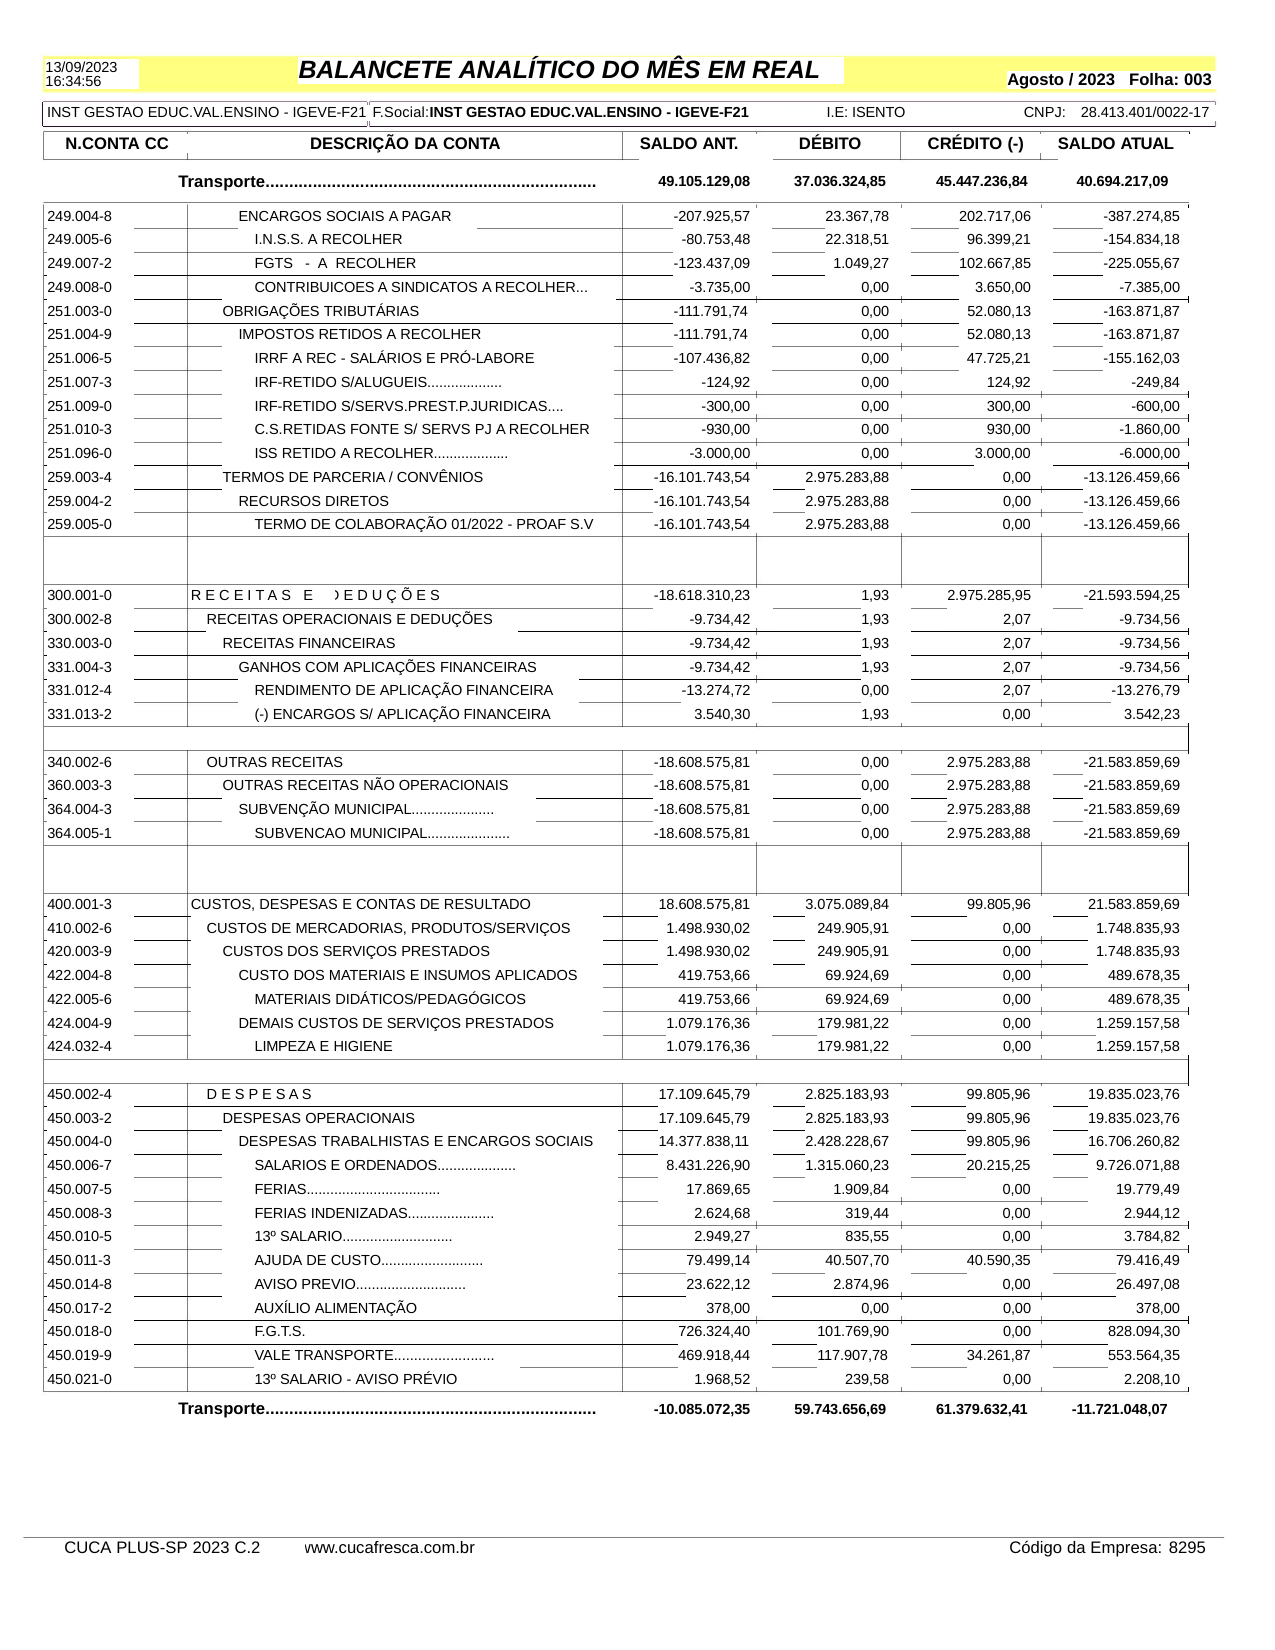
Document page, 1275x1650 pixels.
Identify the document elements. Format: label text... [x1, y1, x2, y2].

text 179.981,22 [817, 1039, 911, 1055]
text 40.590,35 [967, 1253, 1053, 1269]
text 99.805,96 [967, 896, 1053, 912]
text -600,00 [1131, 398, 1202, 414]
text -10.085.072,35 [653, 1401, 773, 1417]
text 1.748.835,93 [1096, 920, 1202, 936]
text 3.075.089,84 [805, 896, 911, 912]
text 0,00 [1003, 944, 1053, 960]
text 1,93 [861, 635, 911, 652]
text 300,00 [987, 398, 1053, 414]
text 59.743.656,69 [794, 1401, 908, 1417]
text 23.367,78 [825, 208, 911, 224]
text Código da Empresa: 8295 [1009, 1539, 1230, 1558]
text 6:34:56 [53, 76, 139, 89]
text 1 [45, 73, 53, 89]
text 2.825.183,93 [805, 1086, 911, 1102]
text 2.428.228,67 [805, 1134, 911, 1150]
text 0,00 [1002, 707, 1052, 723]
text -9.734,42 [689, 612, 773, 628]
text TERMOS DE PARCERIA / CONVÊNIOS [222, 469, 614, 486]
text 79.416,49 [1116, 1253, 1202, 1269]
text - [285, 1539, 305, 1558]
text FERIAS INDENIZADAS...................... [254, 1205, 618, 1221]
text 489.678,35 [1108, 991, 1202, 1007]
text DESPESAS OPERACIONAIS [222, 1110, 618, 1126]
text RECEITAS OPERACIONAIS E DEDUÇÕES [206, 612, 518, 628]
text 2.949,27 [694, 1229, 772, 1245]
text INST GESTAO EDUC.VAL.ENSINO - IGEVE-F21 F.Social:INST GESTAO EDUC.VAL.ENSINO - IGEVE-F21 [47, 105, 778, 121]
text 3.542,23 [1124, 707, 1202, 723]
text 300.002-8 [47, 612, 134, 628]
text -163.871,87 [1103, 327, 1202, 343]
text 8.431.226,90 [666, 1158, 773, 1174]
text 251.004-9 [47, 327, 134, 343]
text 450.014-8 [47, 1276, 134, 1292]
text -18.608.575,81 [653, 825, 773, 842]
text -207.925,57 [673, 208, 772, 224]
text 96.399,21 [967, 232, 1053, 248]
text -21.593.594,25 [1083, 588, 1202, 604]
text -9.734,56 [1119, 635, 1202, 652]
text 251.096-0 [47, 446, 134, 462]
text 3.540,30 [694, 707, 772, 723]
text VALE TRANSPORTE......................... [254, 1348, 520, 1364]
text 0,00 [861, 1300, 911, 1316]
text SALARIOS E ORDENADOS.................... [254, 1158, 618, 1174]
text 364.004-3 [47, 802, 134, 818]
text 259.005-0 [47, 517, 134, 533]
text 249.008-0 [47, 279, 134, 296]
text I.N.S.S. A RECOLHER [254, 232, 477, 248]
text 52.080,13 [967, 327, 1053, 343]
text 0,00 [861, 802, 911, 818]
text -18.608.575,81 [653, 778, 773, 794]
text 378,00 [1136, 1300, 1202, 1316]
text C.S.RETIDAS FONTE S/ SERVS PJ A RECOLHER [254, 422, 614, 438]
text AUXÍLIO ALIMENTAÇÃO [254, 1300, 618, 1316]
text 1.259.157,58 [1096, 1015, 1202, 1031]
text 0,00 [861, 825, 911, 842]
text OBRIGAÇÕES TRIBUTÁRIAS [222, 303, 616, 319]
text www.cucafresca.com.br [305, 1539, 501, 1558]
text LIMPEZA E HIGIENE [254, 1039, 603, 1055]
text 2,07 [1003, 659, 1053, 675]
text OUTRAS RECEITAS NÃO OPERACIONAIS [222, 778, 536, 794]
text SUBVENCAO MUNICIPAL..................... [254, 825, 536, 842]
text 249.004-8 [47, 208, 134, 224]
text 3.784,82 [1124, 1229, 1202, 1245]
text N.CONTA CC [65, 134, 194, 153]
text D E S P E S A S [206, 1086, 335, 1102]
text 300.001-0 [47, 588, 134, 604]
text 400.001-3 [47, 896, 134, 912]
text 1.315.060,23 [805, 1158, 911, 1174]
text R E C E I T A S [191, 588, 303, 604]
text 419.753,66 [678, 991, 772, 1007]
text 17.869,65 [686, 1181, 773, 1197]
text RECEITAS FINANCEIRAS [222, 635, 518, 652]
text 249.005-6 [47, 232, 134, 248]
text 49.105.129,08 [658, 173, 773, 190]
text 0,00 [1002, 517, 1052, 533]
text CUCA PLUS-SP 2023 C.2 [64, 1539, 285, 1558]
text -18.608.575,81 [653, 754, 773, 770]
text 2.975.283,88 [805, 517, 911, 533]
text ENCARGOS SOCIAIS A PAGAR [238, 208, 477, 224]
text -930,00 [701, 422, 772, 438]
text -111.791,74 [673, 303, 772, 319]
text 0,00 [1003, 1371, 1053, 1387]
text -13.126.459,66 [1083, 493, 1202, 509]
text 19.835.023,76 [1088, 1086, 1202, 1102]
text DESCRIÇÃO DA CONTA [310, 134, 526, 153]
text Agosto / 2023 Folha: 003 [1007, 71, 1234, 89]
text 1,93 [861, 588, 911, 604]
text 20.215,25 [966, 1158, 1053, 1174]
text 0,00 [1002, 1181, 1053, 1197]
text 2.975.283,88 [805, 493, 911, 509]
text 2.208,10 [1124, 1371, 1202, 1387]
text 835,55 [845, 1229, 911, 1245]
text -154.834,18 [1103, 232, 1202, 248]
text TERMO DE COLABORAÇÃO 01/2022 - PROAF S.V [254, 517, 617, 533]
text 0,00 [1002, 1276, 1053, 1292]
text MATERIAIS DIDÁTICOS/PEDAGÓGICOS [254, 991, 603, 1007]
text 0,00 [861, 446, 911, 462]
text DÉBITO [799, 134, 887, 153]
text Transporte...................................................................... [178, 172, 622, 191]
text 2,07 [1003, 683, 1053, 699]
text 450.002-4 [47, 1086, 134, 1102]
text 249.007-2 [47, 256, 134, 272]
text 0,00 [1003, 920, 1053, 936]
text -16.101.743,54 [653, 493, 773, 509]
text 0,00 [861, 398, 911, 414]
text 450.011-3 [47, 1253, 134, 1269]
text -225.055,67 [1103, 256, 1202, 272]
text -16.101.743,54 [653, 517, 773, 533]
text 99.805,96 [966, 1110, 1053, 1126]
text 0,00 [1003, 493, 1053, 509]
text CUSTO DOS MATERIAIS E INSUMOS APLICADOS [238, 968, 603, 984]
text -21.583.859,69 [1083, 778, 1202, 794]
text 1.079.176,36 [666, 1039, 772, 1055]
text 17.109.645,79 [658, 1110, 773, 1126]
text 0,00 [861, 683, 911, 699]
text 21.583.859,69 [1088, 896, 1202, 912]
text 52.080,13 [967, 303, 1053, 319]
text 0,00 [861, 754, 911, 770]
text 3.000,00 [974, 446, 1053, 462]
text OUTRAS RECEITAS [206, 754, 366, 770]
text -11.721.048,07 [1072, 1401, 1191, 1417]
text 1.498.930,02 [666, 944, 773, 960]
text -18.608.575,81 [653, 802, 773, 818]
text -3.000,00 [689, 446, 772, 462]
text 553.564,35 [1108, 1348, 1202, 1364]
text 450.007-5 [47, 1181, 134, 1197]
text 420.003-9 [47, 944, 134, 960]
text -155.162,03 [1103, 351, 1202, 367]
text 0,00 [861, 351, 911, 367]
text 23.622,12 [686, 1276, 772, 1292]
text 34.261,87 [967, 1348, 1053, 1364]
text -300,00 [701, 398, 772, 414]
text 0,00 [1002, 1229, 1052, 1245]
text 37.036.324,85 [794, 174, 908, 190]
text 450.003-2 [47, 1110, 134, 1126]
text 79.499,14 [686, 1253, 772, 1269]
text I.E: ISENTO [826, 105, 927, 121]
text 364.005-1 [47, 825, 134, 842]
text 14.377.838,11 [658, 1134, 773, 1150]
text -9.734,42 [689, 635, 772, 652]
text CONTRIBUICOES A SINDICATOS A RECOLHER... [254, 279, 616, 296]
text 1.259.157,58 [1096, 1039, 1202, 1055]
text BALANCETE ANALÍTICO DO MÊS EM REAL [298, 57, 844, 84]
text 424.032-4 [47, 1039, 134, 1055]
text 0,00 [861, 374, 911, 391]
text 19.835.023,76 [1088, 1110, 1202, 1126]
text 2,07 [1003, 612, 1053, 628]
text -3.735,00 [689, 279, 772, 296]
text IMPOSTOS RETIDOS A RECOLHER [238, 327, 614, 343]
text CNPJ: 28.413.401/0022-17 [1023, 105, 1234, 121]
text -13.276,79 [1111, 683, 1202, 699]
text 45.447.236,84 [936, 174, 1050, 190]
text 124,92 [987, 374, 1053, 391]
text 331.012-4 [47, 683, 134, 699]
text 251.006-5 [47, 351, 134, 367]
text 0,00 [1002, 1205, 1052, 1221]
text DEMAIS CUSTOS DE SERVIÇOS PRESTADOS [238, 1015, 603, 1031]
text RECURSOS DIRETOS [238, 493, 614, 509]
text -387.274,85 [1103, 208, 1202, 224]
text -21.583.859,69 [1083, 825, 1202, 842]
text 16.706.260,82 [1088, 1134, 1202, 1150]
text GANHOS COM APLICAÇÕES FINANCEIRAS [238, 659, 579, 675]
text CUSTOS, DESPESAS E CONTAS DE RESULTADO [191, 896, 603, 912]
text 0,00 [1003, 968, 1053, 984]
text 450.006-7 [47, 1158, 134, 1174]
text 259.003-4 [47, 469, 134, 486]
text 340.002-6 [47, 754, 134, 770]
text 9.726.071,88 [1096, 1158, 1202, 1174]
text D E D U Ç Õ E S [335, 588, 461, 604]
text 1 [45, 59, 53, 73]
text 40.694.217,09 [1076, 173, 1198, 190]
text 2.624,68 [694, 1205, 773, 1221]
text Transporte...................................................................... [178, 1400, 622, 1418]
text RENDIMENTO DE APLICAÇÃO FINANCEIRA [254, 683, 579, 699]
text 410.002-6 [47, 920, 134, 936]
text -80.753,48 [681, 232, 772, 248]
text ISS RETIDO A RECOLHER................... [254, 446, 614, 462]
text CUSTOS DOS SERVIÇOS PRESTADOS [222, 944, 603, 960]
text 489.678,35 [1108, 968, 1202, 984]
text -21.583.859,69 [1083, 802, 1202, 818]
text -21.583.859,69 [1083, 754, 1202, 770]
text 0,00 [1003, 1039, 1053, 1055]
text 1.079.176,36 [666, 1015, 772, 1031]
text 1.909,84 [833, 1181, 911, 1197]
text -249,84 [1131, 374, 1202, 391]
text 1.049,27 [833, 256, 911, 272]
text -124,92 [701, 374, 772, 391]
text FERIAS.................................. [254, 1181, 618, 1197]
text 360.003-3 [47, 778, 134, 794]
text 1,93 [861, 707, 911, 723]
text 101.769,90 [817, 1324, 911, 1340]
text 0,00 [861, 279, 911, 296]
text 450.021-0 [47, 1371, 134, 1387]
text 26.497,08 [1116, 1276, 1202, 1292]
text -18.618.310,23 [653, 588, 773, 604]
text 0,00 [861, 327, 911, 343]
text SALDO ANT. [639, 134, 773, 153]
text 102.667,85 [959, 256, 1053, 272]
text 450.004-0 [47, 1134, 134, 1150]
text -6.000,00 [1119, 446, 1202, 462]
text F.G.T.S. [254, 1324, 331, 1340]
text AJUDA DE CUSTO.......................... [254, 1253, 618, 1269]
text 99.805,96 [966, 1134, 1053, 1150]
text -16.101.743,54 [653, 469, 773, 486]
text 450.010-5 [47, 1229, 134, 1245]
text IRRF A REC - SALÁRIOS E PRÓ-LABORE [254, 351, 614, 367]
text 424.004-9 [47, 1015, 134, 1031]
text AVISO PREVIO............................ [254, 1276, 618, 1292]
text 69.924,69 [825, 968, 911, 984]
text -9.734,42 [689, 659, 772, 675]
text 450.008-3 [47, 1205, 134, 1221]
text FGTS - A RECOLHER [254, 256, 440, 272]
text 331.004-3 [47, 659, 134, 675]
text 469.918,44 [678, 1348, 772, 1364]
text 69.924,69 [825, 991, 911, 1007]
text 0,00 [1003, 991, 1053, 1007]
text 450.018-0 [47, 1324, 134, 1340]
text 3/09/2023 [53, 59, 139, 76]
text 249.905,91 [817, 944, 911, 960]
text -163.871,87 [1103, 303, 1202, 319]
text 47.725,21 [967, 351, 1053, 367]
text 61.379.632,41 [936, 1401, 1050, 1417]
text -7.385,00 [1119, 279, 1202, 296]
text 419.753,66 [678, 968, 773, 984]
text 0,00 [1003, 1015, 1053, 1031]
text IRF-RETIDO S/SERVS.PREST.P.JURIDICAS.... [254, 398, 614, 414]
text 2,07 [1003, 635, 1053, 652]
text 450.017-2 [47, 1300, 134, 1316]
text 239,58 [845, 1371, 911, 1387]
text 2.975.283,88 [947, 802, 1053, 818]
text 726.324,40 [678, 1324, 772, 1340]
text 0,00 [1003, 1324, 1053, 1340]
text 202.717,06 [959, 208, 1053, 224]
text 0,00 [1003, 1300, 1053, 1316]
text 2.975.283,88 [805, 469, 911, 486]
text 330.003-0 [47, 635, 134, 652]
text -13.126.459,66 [1083, 469, 1202, 486]
text DESPESAS TRABALHISTAS E ENCARGOS SOCIAIS [238, 1134, 618, 1150]
text 422.004-8 [47, 968, 134, 984]
text 0,00 [861, 422, 911, 438]
text 450.019-9 [47, 1348, 134, 1364]
text 2.874,96 [833, 1276, 911, 1292]
text 13º SALARIO - AVISO PRÉVIO [254, 1371, 520, 1387]
text 18.608.575,81 [658, 896, 773, 912]
text -111.791,74 [673, 327, 772, 343]
text 331.013-2 [47, 707, 134, 723]
text 19.779,49 [1116, 1181, 1202, 1197]
text IRF-RETIDO S/ALUGUEIS................... [254, 374, 614, 391]
text 0,00 [861, 303, 911, 319]
text 0,00 [861, 778, 911, 794]
text CUSTOS DE MERCADORIAS, PRODUTOS/SERVIÇOS [206, 920, 603, 936]
text 251.009-0 [47, 398, 134, 414]
text -1.860,00 [1119, 422, 1202, 438]
text SALDO ATUAL [1058, 134, 1198, 153]
text SUBVENÇÃO MUNICIPAL..................... [238, 802, 536, 818]
text -107.436,82 [673, 351, 772, 367]
text 930,00 [987, 422, 1053, 438]
text 1,93 [861, 659, 911, 675]
text 179.981,22 [817, 1015, 911, 1031]
text 22.318,51 [825, 232, 911, 248]
text 2.825.183,93 [805, 1110, 911, 1126]
text 378,00 [706, 1300, 772, 1316]
text 99.805,96 [966, 1086, 1053, 1102]
text 251.003-0 [47, 303, 134, 319]
text 17.109.645,79 [658, 1086, 773, 1102]
text -13.274,72 [681, 683, 772, 699]
text 259.004-2 [47, 493, 134, 509]
text 1.498.930,02 [666, 920, 773, 936]
text 422.005-6 [47, 991, 134, 1007]
text 3.650,00 [975, 279, 1053, 296]
text 251.010-3 [47, 422, 134, 438]
text -9.734,56 [1119, 659, 1202, 675]
text 319,44 [845, 1205, 911, 1221]
text 1,93 [861, 612, 911, 628]
text 0,00 [1003, 469, 1053, 486]
text (-) ENCARGOS S/ APLICAÇÃO FINANCEIRA [254, 707, 579, 723]
text 249.905,91 [817, 920, 911, 936]
text -13.126.459,66 [1083, 517, 1202, 533]
text CRÉDITO (-) [927, 134, 1049, 153]
text -123.437,09 [673, 256, 772, 272]
text 2.975.283,88 [947, 778, 1053, 794]
text 2.975.285,95 [947, 588, 1053, 604]
text 1.968,52 [694, 1371, 772, 1387]
text 251.007-3 [47, 374, 134, 391]
text 828.094,30 [1108, 1324, 1202, 1340]
text -9.734,56 [1119, 612, 1202, 628]
text 2.944,12 [1124, 1205, 1202, 1221]
text 13º SALARIO............................ [254, 1229, 618, 1245]
text E [303, 588, 335, 604]
text 40.507,70 [825, 1253, 911, 1269]
text 2.975.283,88 [947, 754, 1053, 770]
text 2.975.283,88 [947, 825, 1053, 842]
text 117.907,78 [817, 1348, 911, 1364]
text 1.748.835,93 [1096, 944, 1202, 960]
